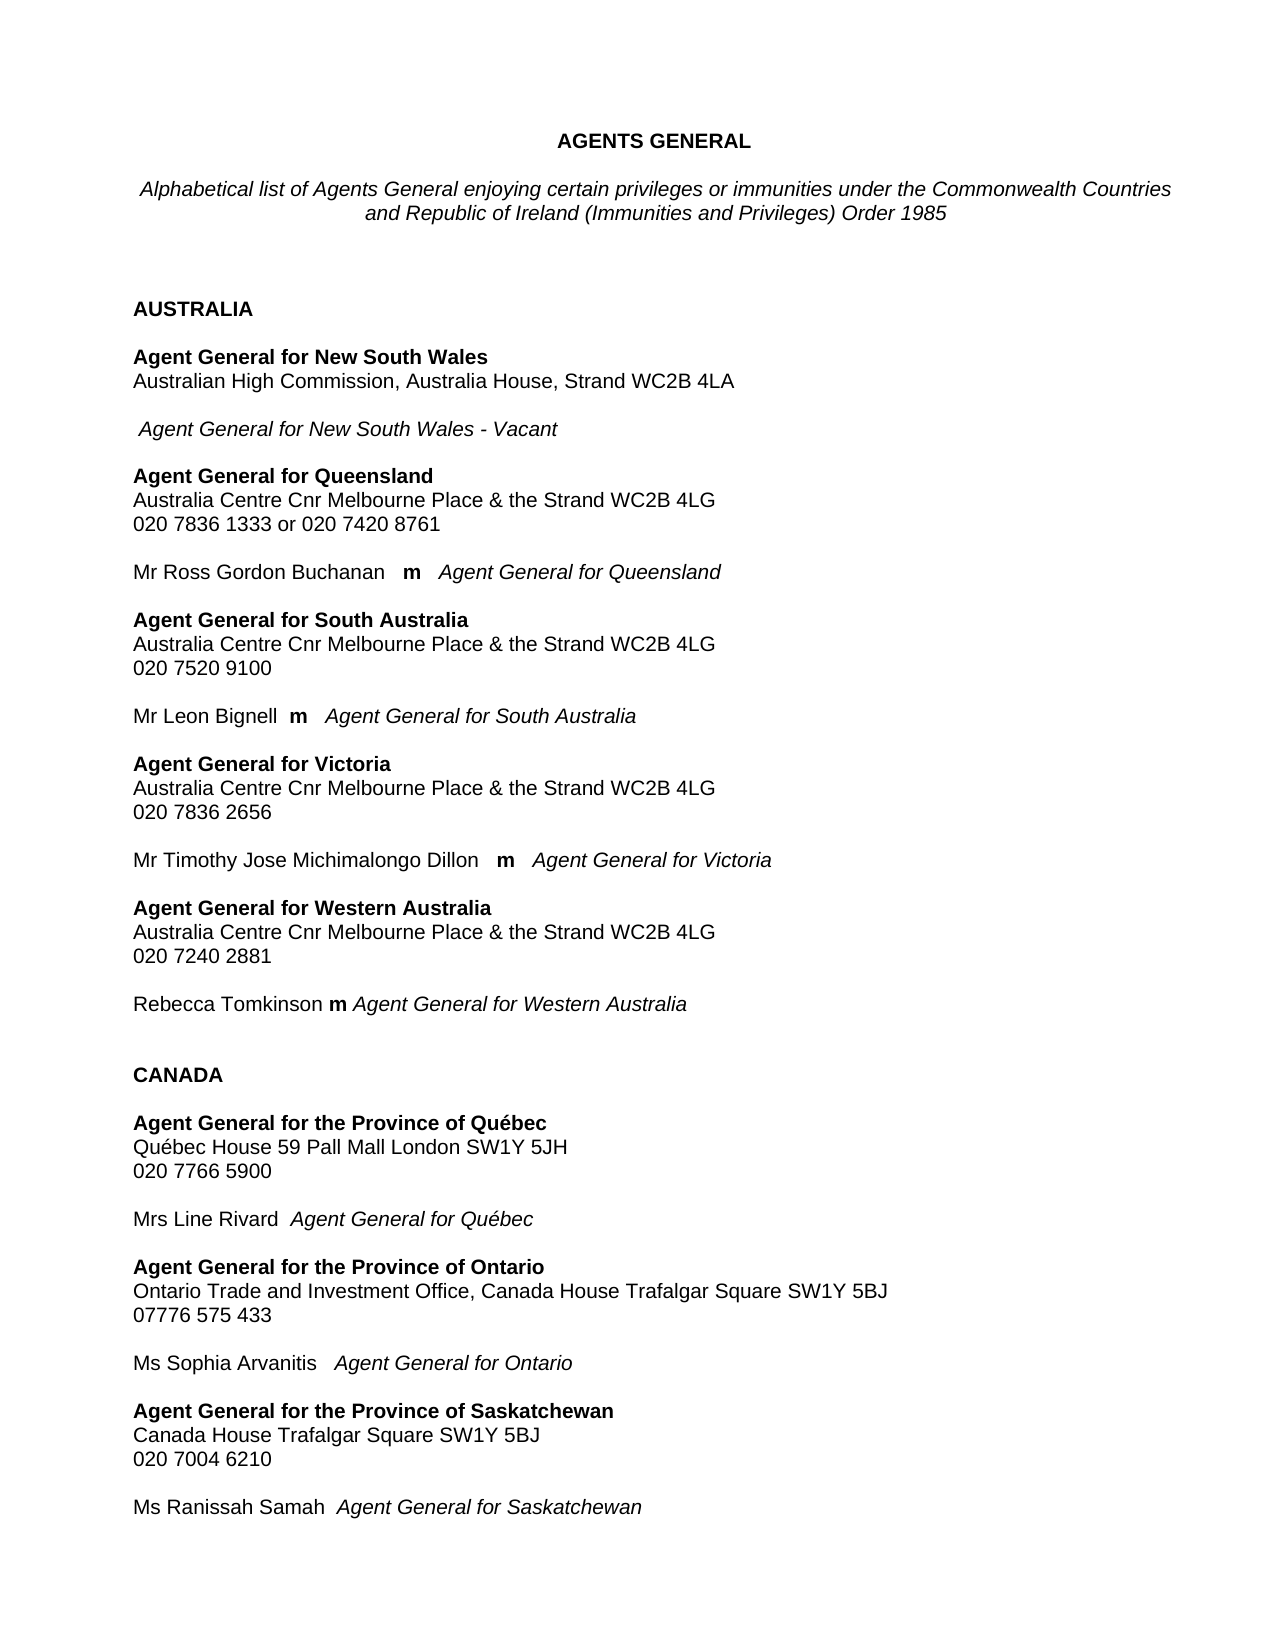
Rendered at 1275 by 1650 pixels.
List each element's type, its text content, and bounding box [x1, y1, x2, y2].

text Canada House Trafalgar Square SW1Y 5BJ [133, 1423, 1181, 1447]
text Australia Centre Cnr Melbourne Place & the Strand WC2B 4LG [133, 632, 1181, 656]
text Australia Centre Cnr Melbourne Place & the Strand WC2B 4LG [133, 919, 1181, 943]
text Australian High Commission, Australia House, Strand WC2B 4LA [133, 368, 1181, 392]
text 020 7836 1333 or 020 7420 8761 [133, 512, 1181, 536]
text Mr Timothy Jose Michimalongo Dillon m Agent General for Victoria [133, 848, 1181, 872]
text Agent General for the Province of Ontario [133, 1255, 1181, 1279]
text 020 7766 5900 [133, 1159, 1181, 1183]
text Québec House 59 Pall Mall London SW1Y 5JH [133, 1135, 1181, 1159]
text 020 7520 9100 [133, 656, 1181, 680]
text Mr Leon Bignell m Agent General for South Australia [133, 704, 1181, 728]
text Australia Centre Cnr Melbourne Place & the Strand WC2B 4LG [133, 488, 1181, 512]
text 07776 575 433 [133, 1303, 1181, 1327]
text Agent General for the Province of Québec [133, 1111, 1181, 1135]
text Mr Ross Gordon Buchanan m Agent General for Queensland [133, 560, 1181, 584]
text 020 7836 2656 [133, 800, 1181, 824]
subtitle Agent General for Queensland [133, 464, 1181, 488]
text 020 7004 6210 [133, 1447, 1181, 1471]
text Agent General for New South Wales - Vacant [133, 416, 1181, 440]
text 020 7240 2881 [133, 943, 1181, 967]
subtitle Agent General for Victoria [133, 752, 1181, 776]
text Ms Sophia Arvanitis Agent General for Ontario [133, 1351, 1181, 1375]
text Alphabetical list of Agents General enjoying certain privileges or immunities under the Commonwealth Countries and Republic of Ireland (Immunities and Privileges) Order 1985 [133, 177, 1181, 225]
text Ms Ranissah Samah Agent General for Saskatchewan [133, 1494, 1181, 1518]
text Mrs Line Rivard Agent General for Québec [133, 1207, 1181, 1231]
text Rebecca Tomkinson m Agent General for Western Australia [133, 991, 1181, 1015]
text CANADA [133, 1063, 1181, 1087]
text Australia Centre Cnr Melbourne Place & the Strand WC2B 4LG [133, 776, 1181, 800]
text Agent General for the Province of Saskatchewan [133, 1399, 1181, 1423]
subtitle AUSTRALIA [133, 297, 1181, 321]
subtitle AGENTS GENERAL [133, 129, 1181, 153]
text Ontario Trade and Investment Office, Canada House Trafalgar Square SW1Y 5BJ [133, 1279, 1181, 1303]
text Agent General for New South Wales [133, 344, 1181, 368]
subtitle Agent General for Western Australia [133, 896, 1181, 919]
subtitle Agent General for South Australia [133, 608, 1181, 632]
